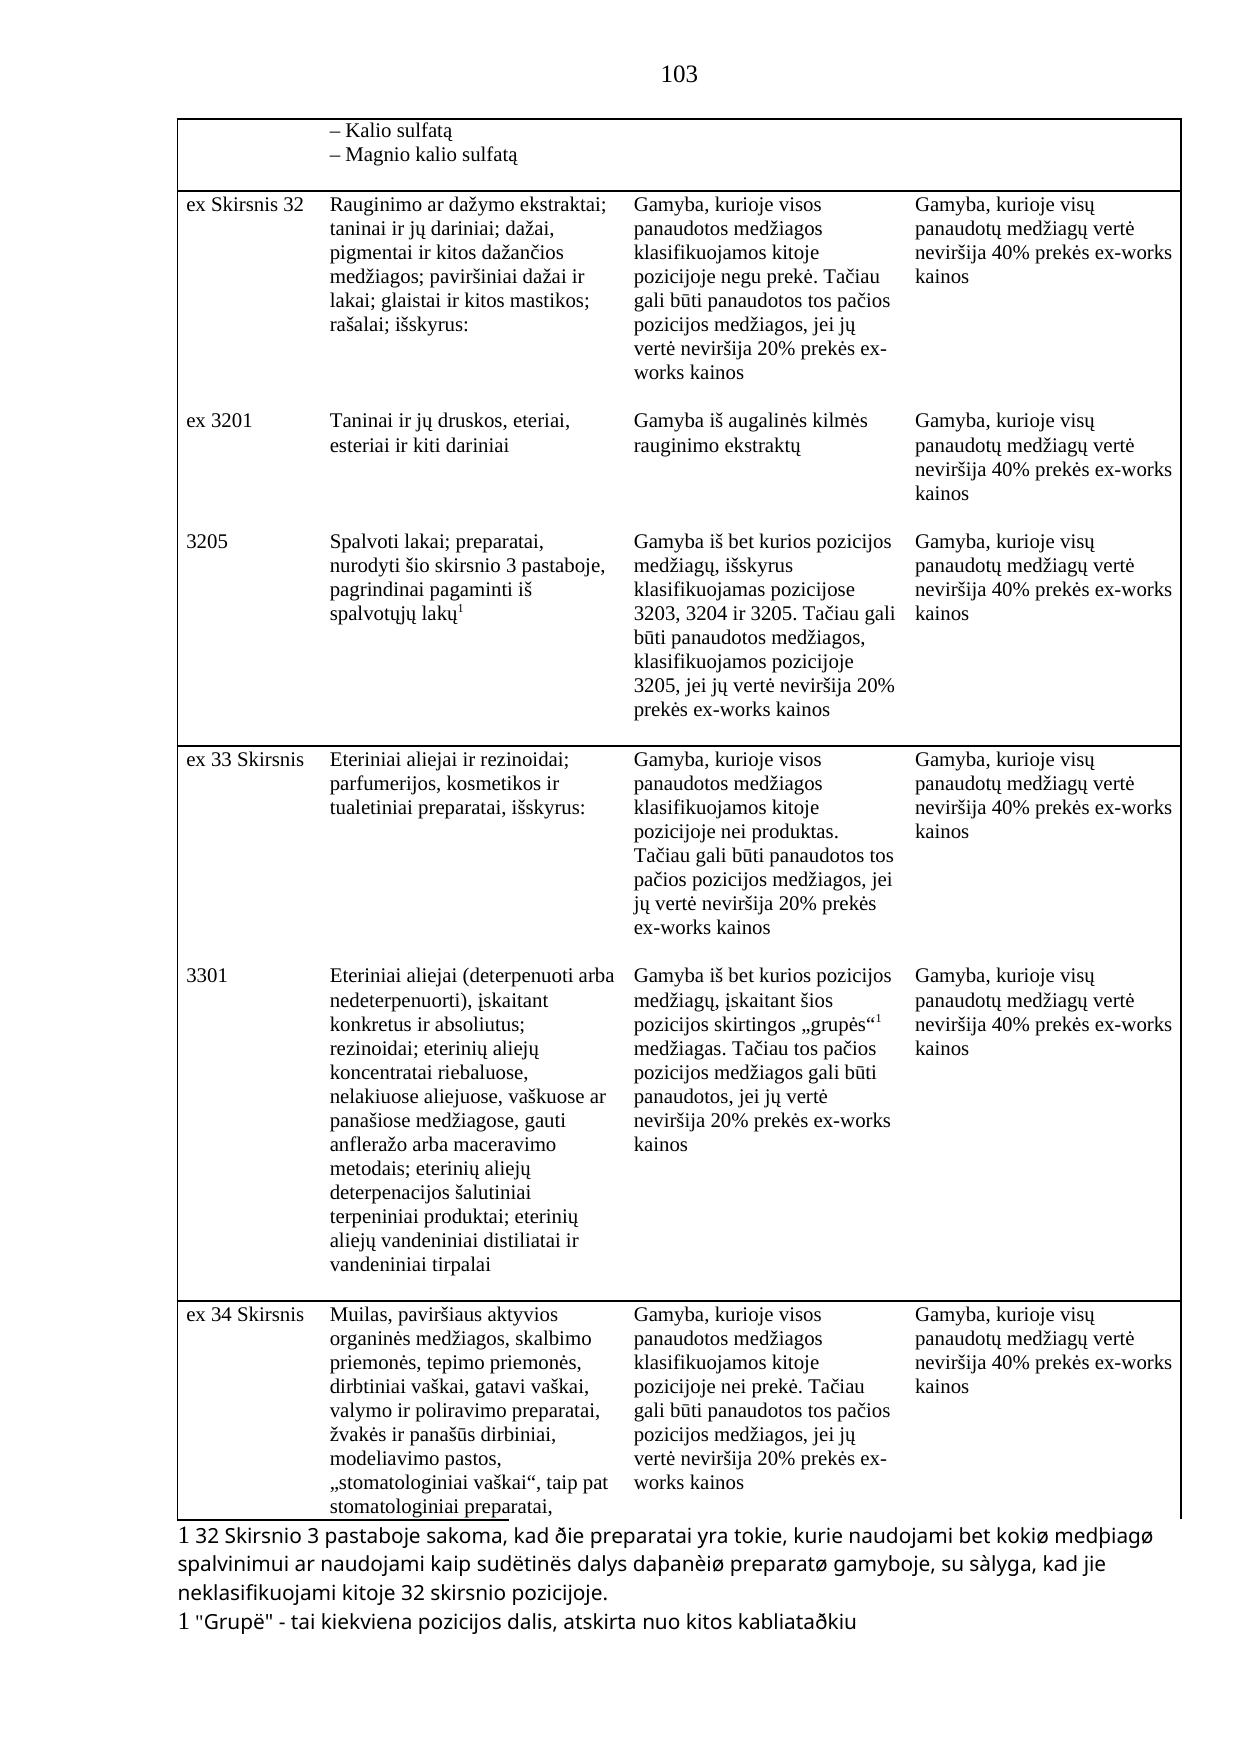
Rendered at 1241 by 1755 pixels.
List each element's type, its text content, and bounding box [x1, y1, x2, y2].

table_cell [906, 120, 1180, 190]
table_cell Gamyba, kurioje visų panaudotų medžiagų vertė neviršija 40% prekės ex-works kainos [906, 747, 1180, 963]
table_cell ex 34 Skirsnis [178, 1302, 321, 1518]
table_cell Gamyba, kurioje visų panaudotų medžiagų vertė neviršija 40% prekės ex-works kainos [906, 192, 1180, 408]
table_cell Spalvoti lakai; preparatai, nurodyti šio skirsnio 3 pastaboje, pagrindinai pagaminti iš spalvotųjų lakų [321, 529, 625, 745]
table_cell 3301 [178, 964, 321, 1300]
table_cell Gamyba, kurioje visos panaudotos medžiagos klasifikuojamos kitoje pozicijoje nei prekė. Tačiau gali būti panaudotos tos pačios pozicijos medžiagos, jei jų vertė neviršija 20% prekės ex-works kainos [625, 1302, 906, 1518]
table_cell Gamyba, kurioje visų panaudotų medžiagų vertė neviršija 40% prekės ex-works kainos [906, 1302, 1180, 1518]
table_cell Gamyba, kurioje visų panaudotų medžiagų vertė neviršija 40% prekės ex-works kainos [906, 409, 1180, 529]
table_cell Gamyba, kurioje visų panaudotų medžiagų vertė neviršija 40% prekės ex-works kainos [906, 529, 1180, 745]
table_cell Rauginimo ar dažymo ekstraktai; taninai ir jų dariniai; dažai, pigmentai ir kitos dažančios medžiagos; paviršiniai dažai ir lakai; glaistai ir kitos mastikos; rašalai; išskyrus: [321, 192, 625, 408]
table_cell Eteriniai aliejai (deterpenuoti arba nedeterpenuorti), įskaitant konkretus ir absoliutus; rezinoidai; eterinių aliejų koncentratai riebaluose, nelakiuose aliejuose, vaškuose ar panašiose medžiagose, gauti anfleražo arba maceravimo metodais; eterinių aliejų deterpenacijos šalutiniai terpeniniai produktai; eterinių aliejų vandeniniai distiliatai ir vandeniniai tirpalai [321, 964, 625, 1300]
table_cell – Kalio sulfatą – Magnio kalio sulfatą [321, 120, 625, 190]
table_cell Gamyba, kurioje visų panaudotų medžiagų vertė neviršija 40% prekės ex-works kainos [906, 964, 1180, 1300]
table_cell [178, 120, 321, 190]
table_cell Gamyba, kurioje visos panaudotos medžiagos klasifikuojamos kitoje pozicijoje negu prekė. Tačiau gali būti panaudotos tos pačios pozicijos medžiagos, jei jų vertė neviršija 20% prekės ex-works kainos [625, 192, 906, 408]
table_cell Eteriniai aliejai ir rezinoidai; parfumerijos, kosmetikos ir tualetiniai preparatai, išskyrus: [321, 747, 625, 963]
table_cell ex Skirsnis 32 [178, 192, 321, 408]
table_cell [625, 120, 906, 190]
table_cell ex 33 Skirsnis [178, 747, 321, 963]
table_cell Gamyba, kurioje visos panaudotos medžiagos klasifikuojamos kitoje pozicijoje nei produktas. Tačiau gali būti panaudotos tos pačios pozicijos medžiagos, jei jų vertė neviršija 20% prekės ex-works kainos [625, 747, 906, 963]
table_cell Gamyba iš bet kurios pozicijos medžiagų, išskyrus klasifikuojamas pozicijose 3203, 3204 ir 3205. Tačiau gali būti panaudotos medžiagos, klasifikuojamos pozicijoje 3205, jei jų vertė neviršija 20% prekės ex-works kainos [625, 529, 906, 745]
table_cell Gamyba iš augalinės kilmės rauginimo ekstraktų [625, 409, 906, 529]
table_cell ex 3201 [178, 409, 321, 529]
table_cell Muilas, paviršiaus aktyvios organinės medžiagos, skalbimo priemonės, tepimo priemonės, dirbtiniai vaškai, gatavi vaškai, valymo ir poliravimo preparatai, žvakės ir panašūs dirbiniai, modeliavimo pastos, „stomatologiniai vaškai“, taip pat stomatologiniai preparatai, [321, 1302, 625, 1518]
table_cell Taninai ir jų druskos, eteriai, esteriai ir kiti dariniai [321, 409, 625, 529]
table_cell 3205 [178, 529, 321, 745]
table_cell Gamyba iš bet kurios pozicijos medžiagų, įskaitant šios pozicijos skirtingos „grupės“ medžiagas. Tačiau tos pačios pozicijos medžiagos gali būti panaudotos, jei jų vertė neviršija 20% prekės ex-works kainos [625, 964, 906, 1300]
